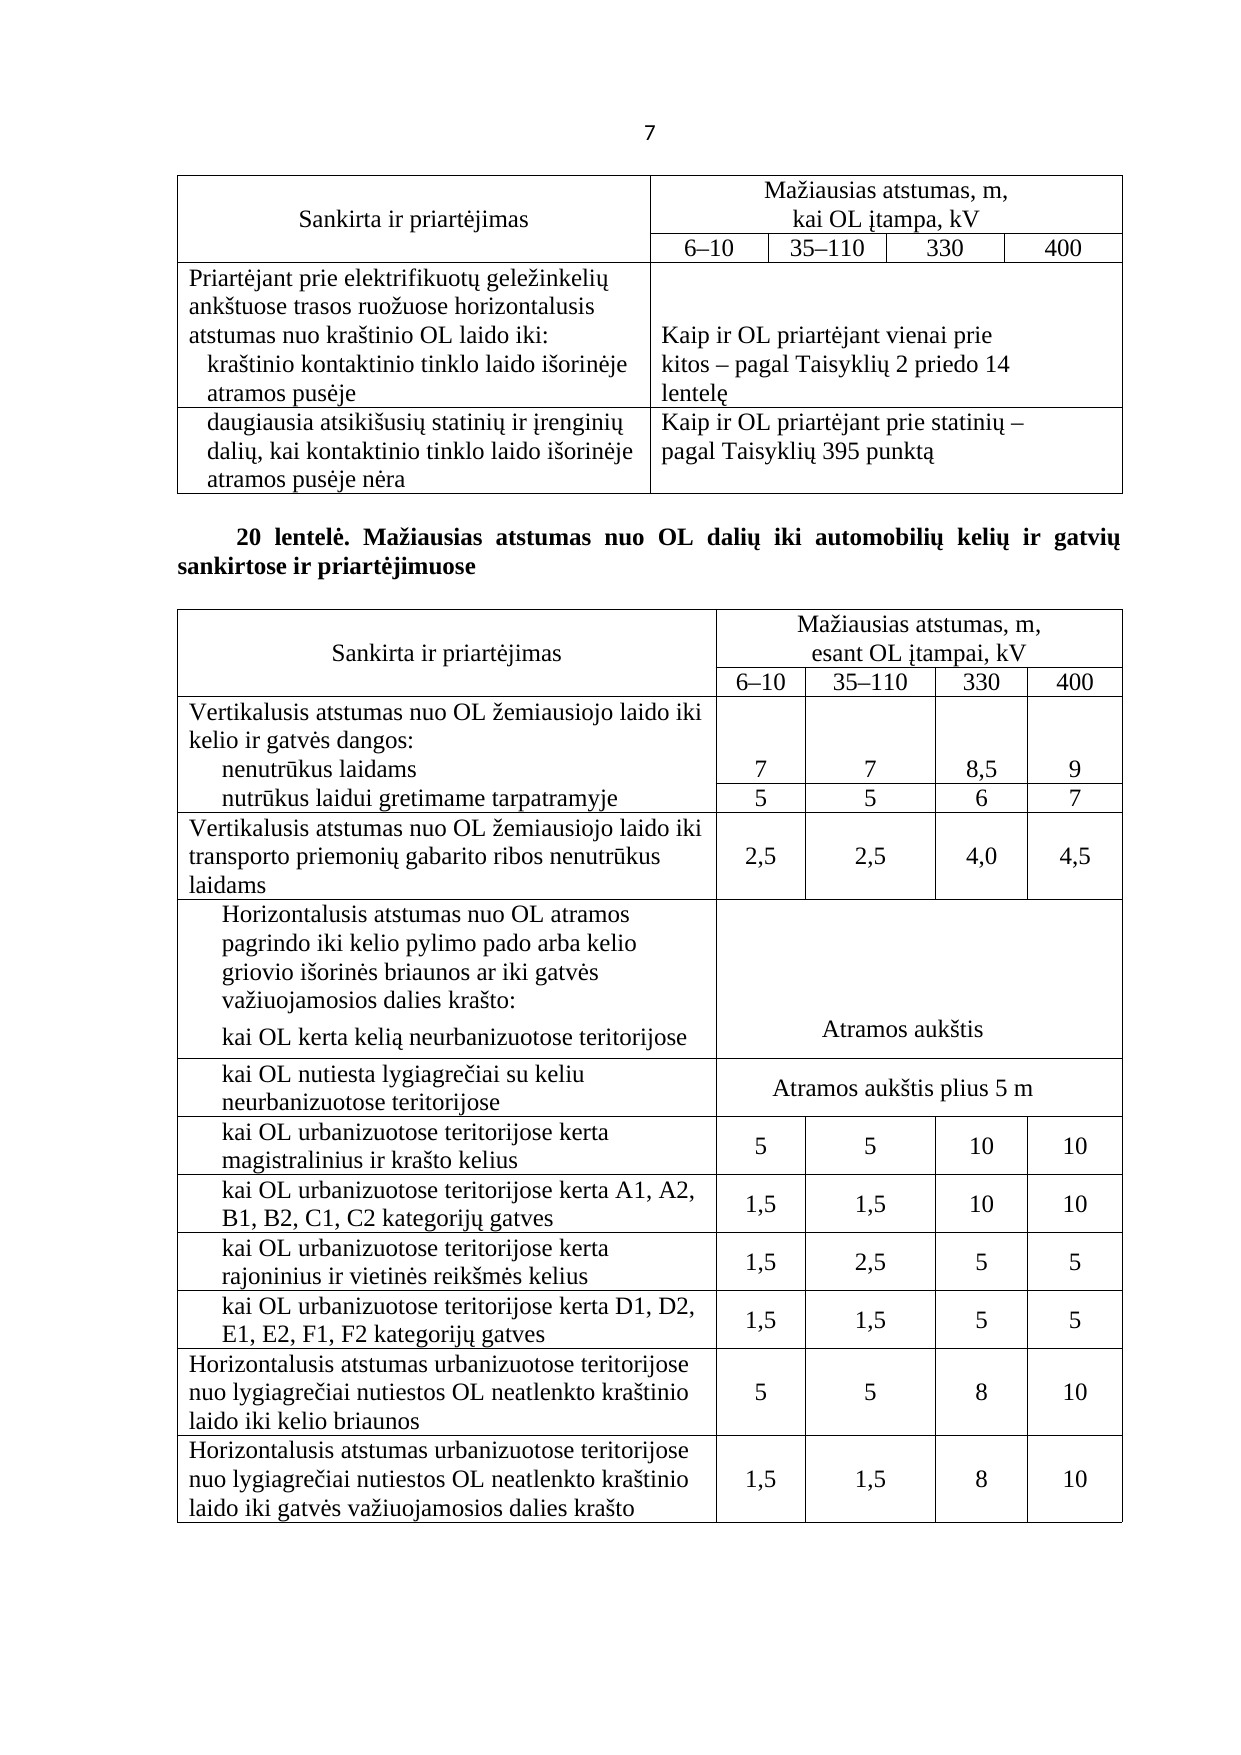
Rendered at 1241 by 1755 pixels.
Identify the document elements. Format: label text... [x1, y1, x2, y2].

table_header Sankirta ir priartėjimas [178, 176, 650, 262]
table_cell 5 [717, 1349, 805, 1435]
table_cell kai OL kerta kelią neurbanizuotose teritorijose [178, 1014, 716, 1058]
table_cell [1065, 408, 1090, 493]
table_cell [717, 1014, 740, 1058]
table_cell 330 [887, 234, 1004, 262]
table_cell 1,5 [717, 1436, 805, 1522]
table_header Sankirta ir priartėjimas [178, 610, 716, 696]
table_cell kai OL nutiesta lygiagrečiai su keliu neurbanizuotose teritorijose [178, 1059, 716, 1116]
table_cell kai OL urbanizuotose teritorijose kerta magistralinius ir krašto kelius [178, 1117, 716, 1174]
table_cell Kaip ir OL priartėjant vienai prie kitos – pagal Taisyklių 2 priedo 14 lentelę [651, 263, 1040, 406]
table_cell 5 [806, 1349, 935, 1435]
table_header Mažiausias atstumas, m, kai OL įtampa, kV [651, 176, 1122, 233]
table_cell Vertikalusis atstumas nuo OL žemiausiojo laido iki kelio ir gatvės dangos: [178, 697, 716, 754]
table_cell 2,5 [806, 1233, 935, 1290]
table_cell 2,5 [717, 813, 805, 899]
table_cell 4,5 [1028, 813, 1122, 899]
table_cell Kaip ir OL priartėjant prie statinių – pagal Taisyklių 395 punktą [651, 408, 1040, 493]
table_cell kai OL urbanizuotose teritorijose kerta rajoninius ir vietinės reikšmės kelius [178, 1233, 716, 1290]
table_cell 10 [1028, 1349, 1122, 1435]
table_cell Atramos aukštis plius 5 m [740, 1059, 1065, 1116]
table_cell 330 [936, 668, 1027, 696]
table_cell 8 [936, 1349, 1027, 1435]
table_cell 6–10 [651, 234, 768, 262]
table_cell [1065, 1014, 1089, 1058]
table_cell Horizontalusis atstumas nuo OL atramos pagrindo iki kelio pylimo pado arba kelio griovio išorinės briaunos ar iki gatvės važiuojamosios dalies krašto: [178, 900, 716, 1014]
table_cell [1065, 263, 1090, 406]
table_cell [936, 697, 1027, 754]
table_cell 10 [1028, 1436, 1122, 1522]
table_cell [717, 697, 805, 754]
table_cell [1065, 900, 1089, 1014]
table_cell 1,5 [806, 1291, 935, 1348]
table_cell 1,5 [717, 1291, 805, 1348]
table_cell kai OL urbanizuotose teritorijose kerta A1, A2, B1, B2, C1, C2 kategorijų gatves [178, 1175, 716, 1232]
table_cell 5 [717, 784, 805, 812]
table_cell 5 [1028, 1291, 1122, 1348]
table_cell 5 [936, 1233, 1027, 1290]
table_cell kai OL urbanizuotose teritorijose kerta D1, D2, E1, E2, F1, F2 kategorijų gatves [178, 1291, 716, 1348]
table_header Mažiausias atstumas, m, esant OL įtampai, kV [717, 610, 1122, 667]
table_cell 10 [1028, 1117, 1122, 1174]
text 20 lentelė. Mažiausias atstumas nuo OL dalių iki automobilių kelių ir gatvių sankirtose ir priartėjimuose [177, 522, 1122, 580]
table_cell 4,0 [936, 813, 1027, 899]
table_cell Horizontalusis atstumas urbanizuotose teritorijose nuo lygiagrečiai nutiestos OL neatlenkto kraštinio laido iki kelio briaunos [178, 1349, 716, 1435]
table_cell [740, 900, 1065, 1014]
table_cell [1090, 408, 1122, 493]
table_cell [717, 1059, 740, 1116]
table_cell [1040, 408, 1065, 493]
table_cell [806, 697, 935, 754]
table_cell [1040, 263, 1065, 406]
table_cell nutrūkus laidui gretimame tarpatramyje [178, 783, 716, 812]
table_cell Horizontalusis atstumas urbanizuotose teritorijose nuo lygiagrečiai nutiestos OL neatlenkto kraštinio laido iki gatvės važiuojamosios dalies krašto [178, 1436, 716, 1522]
table_cell 1,5 [717, 1175, 805, 1232]
table_cell 7 [717, 754, 805, 783]
table_cell Atramos aukštis [740, 1014, 1065, 1058]
table_cell 5 [806, 1117, 935, 1174]
table_cell nenutrūkus laidams [178, 754, 716, 783]
table_cell 2,5 [806, 813, 935, 899]
table_cell 5 [806, 784, 935, 812]
table_cell [1090, 263, 1122, 406]
table_cell 10 [1028, 1175, 1122, 1232]
table_cell 1,5 [806, 1175, 935, 1232]
table_cell [1089, 1059, 1122, 1116]
table_cell 5 [936, 1291, 1027, 1348]
table_cell [717, 900, 740, 1014]
table_cell 35–110 [806, 668, 935, 696]
table_cell 1,5 [806, 1436, 935, 1522]
table_cell 5 [1028, 1233, 1122, 1290]
table_cell 1,5 [717, 1233, 805, 1290]
table_cell 35–110 [769, 234, 886, 262]
table_cell [1065, 1059, 1089, 1116]
table_cell 5 [717, 1117, 805, 1174]
table_cell 400 [1028, 668, 1122, 696]
table_cell 10 [936, 1175, 1027, 1232]
table_cell 8,5 [936, 754, 1027, 783]
table_cell 6–10 [717, 668, 805, 696]
table_cell [1089, 1014, 1122, 1058]
table_cell [1028, 697, 1122, 754]
table_cell 10 [936, 1117, 1027, 1174]
table_cell Vertikalusis atstumas nuo OL žemiausiojo laido iki transporto priemonių gabarito ribos nenutrūkus laidams [178, 813, 716, 899]
table_cell daugiausia atsikišusių statinių ir įrenginių dalių, kai kontaktinio tinklo laido išorinėje atramos pusėje nėra [178, 408, 650, 493]
table_cell 8 [936, 1436, 1027, 1522]
table_cell 9 [1028, 754, 1122, 783]
table_cell Priartėjant prie elektrifikuotų geležinkelių ankštuose trasos ruožuose horizontalusis atstumas nuo kraštinio OL laido iki: kraštinio kontaktinio tinklo laido išorinėje atramos pusėje [178, 263, 650, 406]
table_cell [1089, 900, 1122, 1014]
table_cell 6 [936, 784, 1027, 812]
table_cell 400 [1005, 234, 1122, 262]
table_cell 7 [1028, 784, 1122, 812]
table_cell 7 [806, 754, 935, 783]
